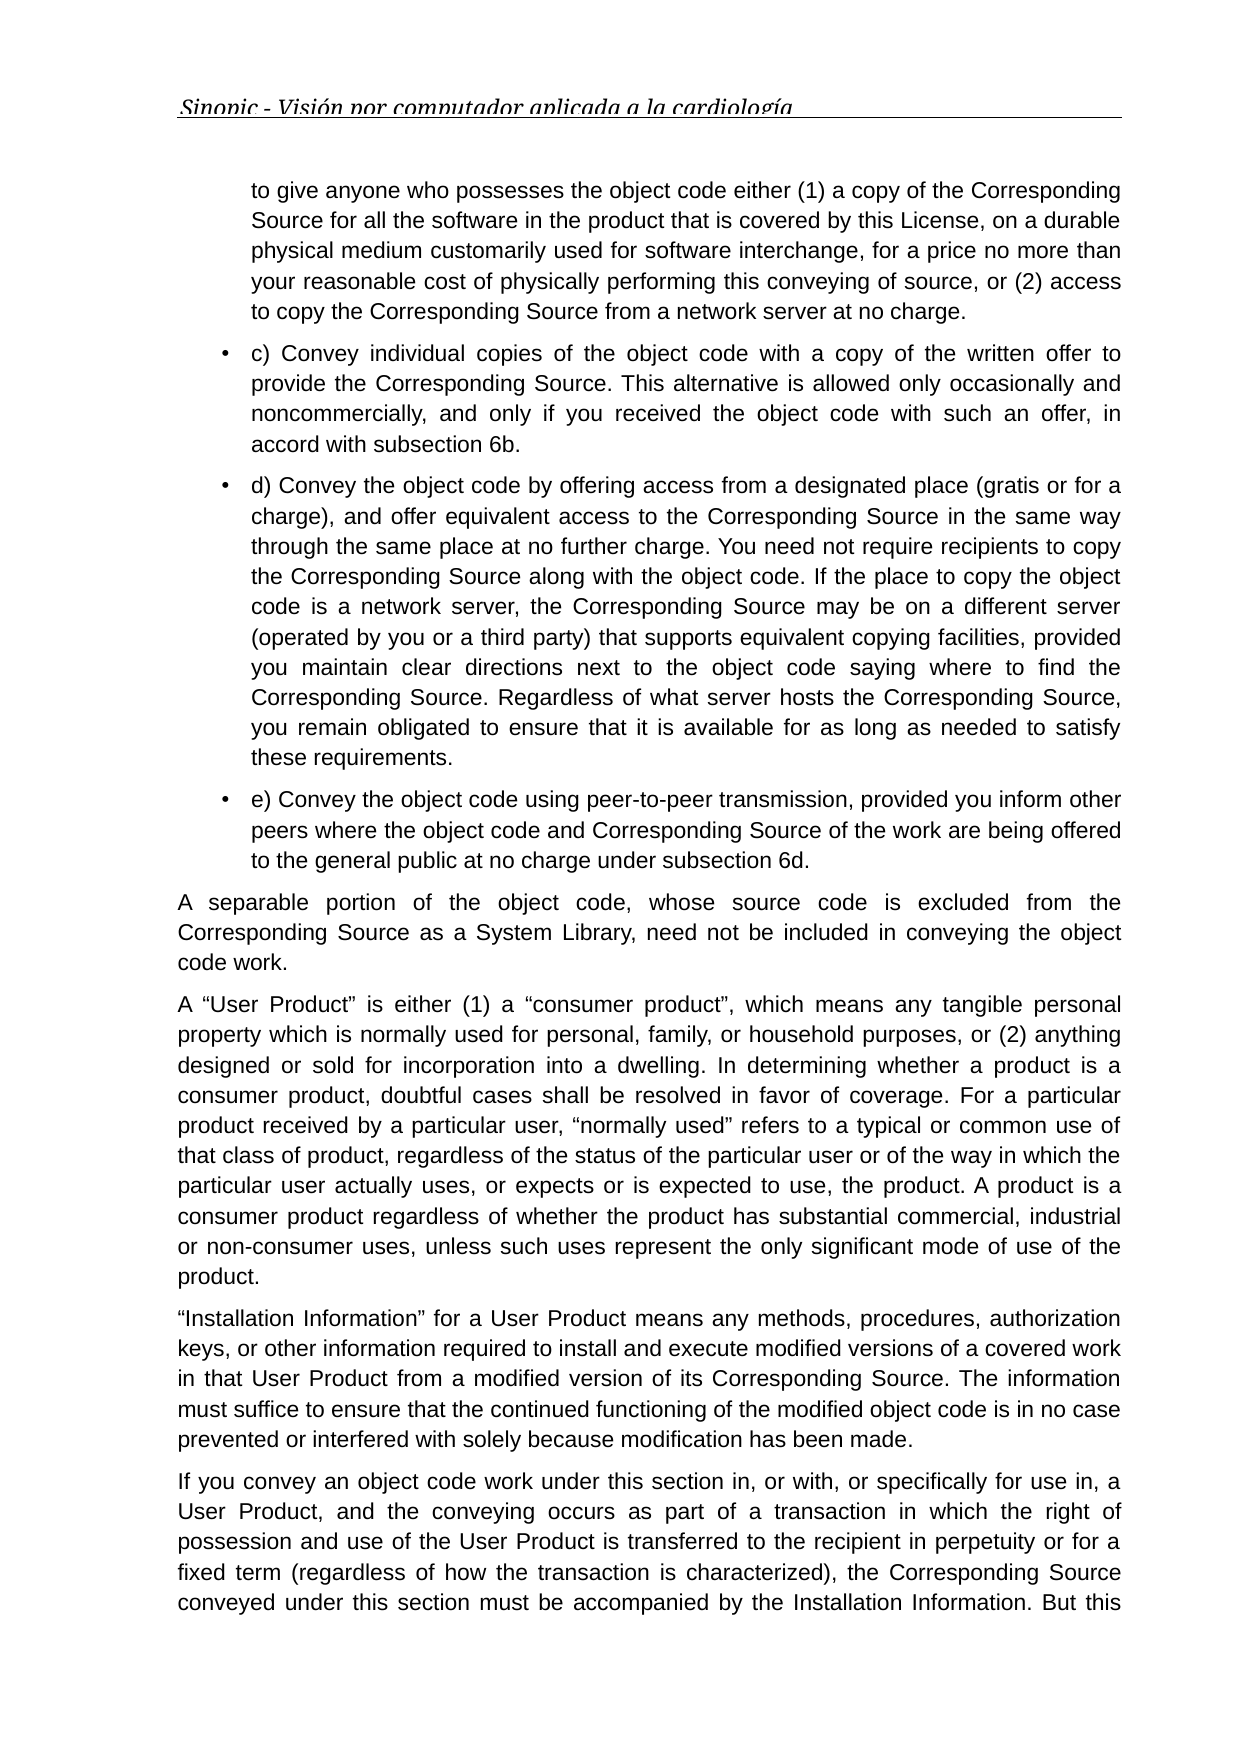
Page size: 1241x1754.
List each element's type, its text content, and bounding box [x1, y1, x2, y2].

text A separable portion of the object code, whose source code is excluded from the Corresponding Source as a System Library, need not be included in conveying the object code work. [177, 889, 1122, 976]
list to give anyone who possesses the object code either (1) a copy of the Corresponding Source for all the software in the product that is covered by this License, on a durable physical medium customarily used for software interchange, for a price no more than your reasonable cost of physically performing this conveying of source, or (2) access to copy the Corresponding Source from a network server at no charge. [221, 177, 1122, 324]
text A “User Product” is either (1) a “consumer product”, which means any tangible personal property which is normally used for personal, family, or household purposes, or (2) anything designed or sold for incorporation into a dwelling. In determining whether a product is a consumer product, doubtful cases shall be resolved in favor of coverage. For a particular product received by a particular user, “normally used” refers to a typical or common use of that class of product, regardless of the status of the particular user or of the way in which the particular user actually uses, or expects or is expected to use, the product. A product is a consumer product regardless of whether the product has substantial commercial, industrial or non-consumer uses, unless such uses represent the only significant mode of use of the product. [177, 991, 1122, 1289]
list e) Convey the object code using peer-to-peer transmission, provided you inform other peers where the object code and Corresponding Source of the work are being offered to the general public at no charge under subsection 6d. [221, 786, 1122, 873]
list c) Convey individual copies of the object code with a copy of the written offer to provide the Corresponding Source. This alternative is allowed only occasionally and noncommercially, and only if you received the object code with such an offer, in accord with subsection 6b. [221, 340, 1122, 457]
text “Installation Information” for a User Product means any methods, procedures, authorization keys, or other information required to install and execute modified versions of a covered work in that User Product from a modified version of its Corresponding Source. The information must suffice to ensure that the continued functioning of the modified object code is in no case prevented or interfered with solely because modification has been made. [177, 1305, 1122, 1452]
list d) Convey the object code by offering access from a designated place (gratis or for a charge), and offer equivalent access to the Corresponding Source in the same way through the same place at no further charge. You need not require recipients to copy the Corresponding Source along with the object code. If the place to copy the object code is a network server, the Corresponding Source may be on a different server (operated by you or a third party) that supports equivalent copying facilities, provided you maintain clear directions next to the object code saying where to find the Corresponding Source. Regardless of what server hosts the Corresponding Source, you remain obligated to ensure that it is available for as long as needed to satisfy these requirements. [221, 472, 1122, 771]
text If you convey an object code work under this section in, or with, or specifically for use in, a User Product, and the conveying occurs as part of a transaction in which the right of possession and use of the User Product is transferred to the recipient in perpetuity or for a fixed term (regardless of how the transaction is characterized), the Corresponding Source conveyed under this section must be accompanied by the Installation Information. But this [177, 1468, 1122, 1615]
